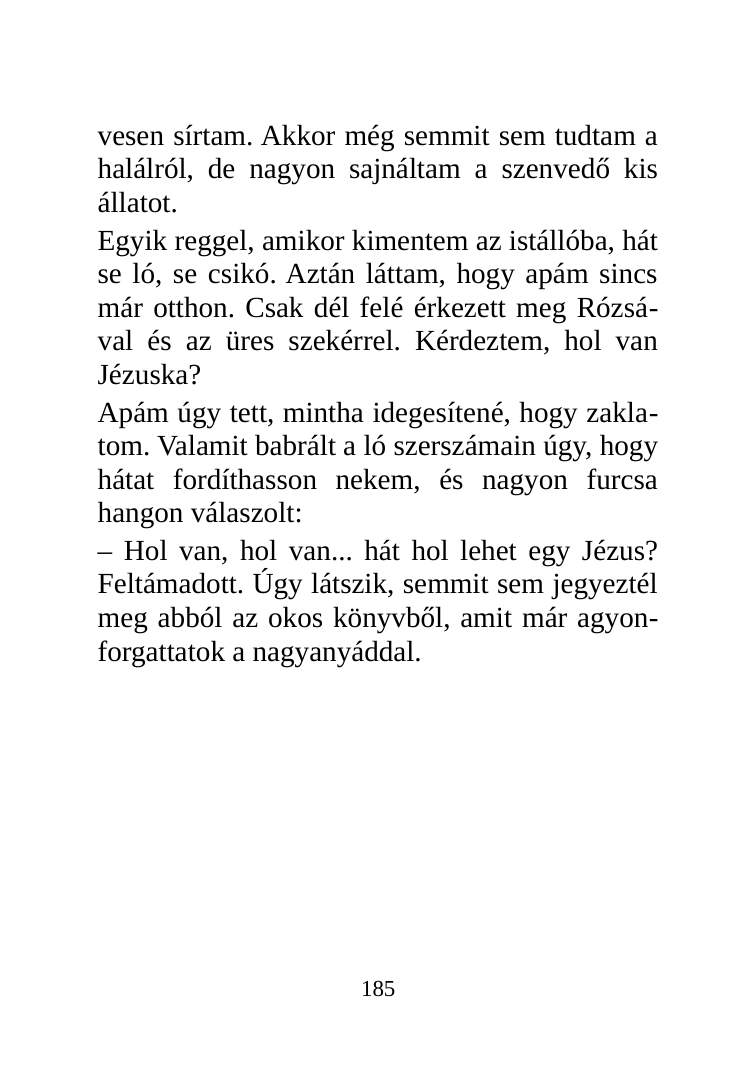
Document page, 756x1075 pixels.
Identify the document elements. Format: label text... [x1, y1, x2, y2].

text – Hol van, hol van... hát hol lehet egy Jézus? Feltámadott. Úgy látszik, semmit sem jegyeztél meg abból az okos könyvből, amit már agyon­forgattatok a nagyanyáddal. [97, 533, 658, 667]
text Apám úgy tett, mintha idegesítené, hogy zakla­tom. Valamit babrált a ló szerszámain úgy, hogy hátat fordíthasson nekem, és nagyon furcsa hangon válaszolt: [97, 395, 658, 529]
text vesen sírtam. Akkor még semmit sem tudtam a halálról, de nagyon sajnáltam a szenvedő kis állatot. [97, 118, 658, 219]
text Egyik reggel, amikor kimentem az istállóba, hát se ló, se csikó. Aztán láttam, hogy apám sincs már otthon. Csak dél felé érkezett meg Rózsá­val és az üres szekérrel. Kérdeztem, hol van Jézuska? [97, 223, 658, 391]
